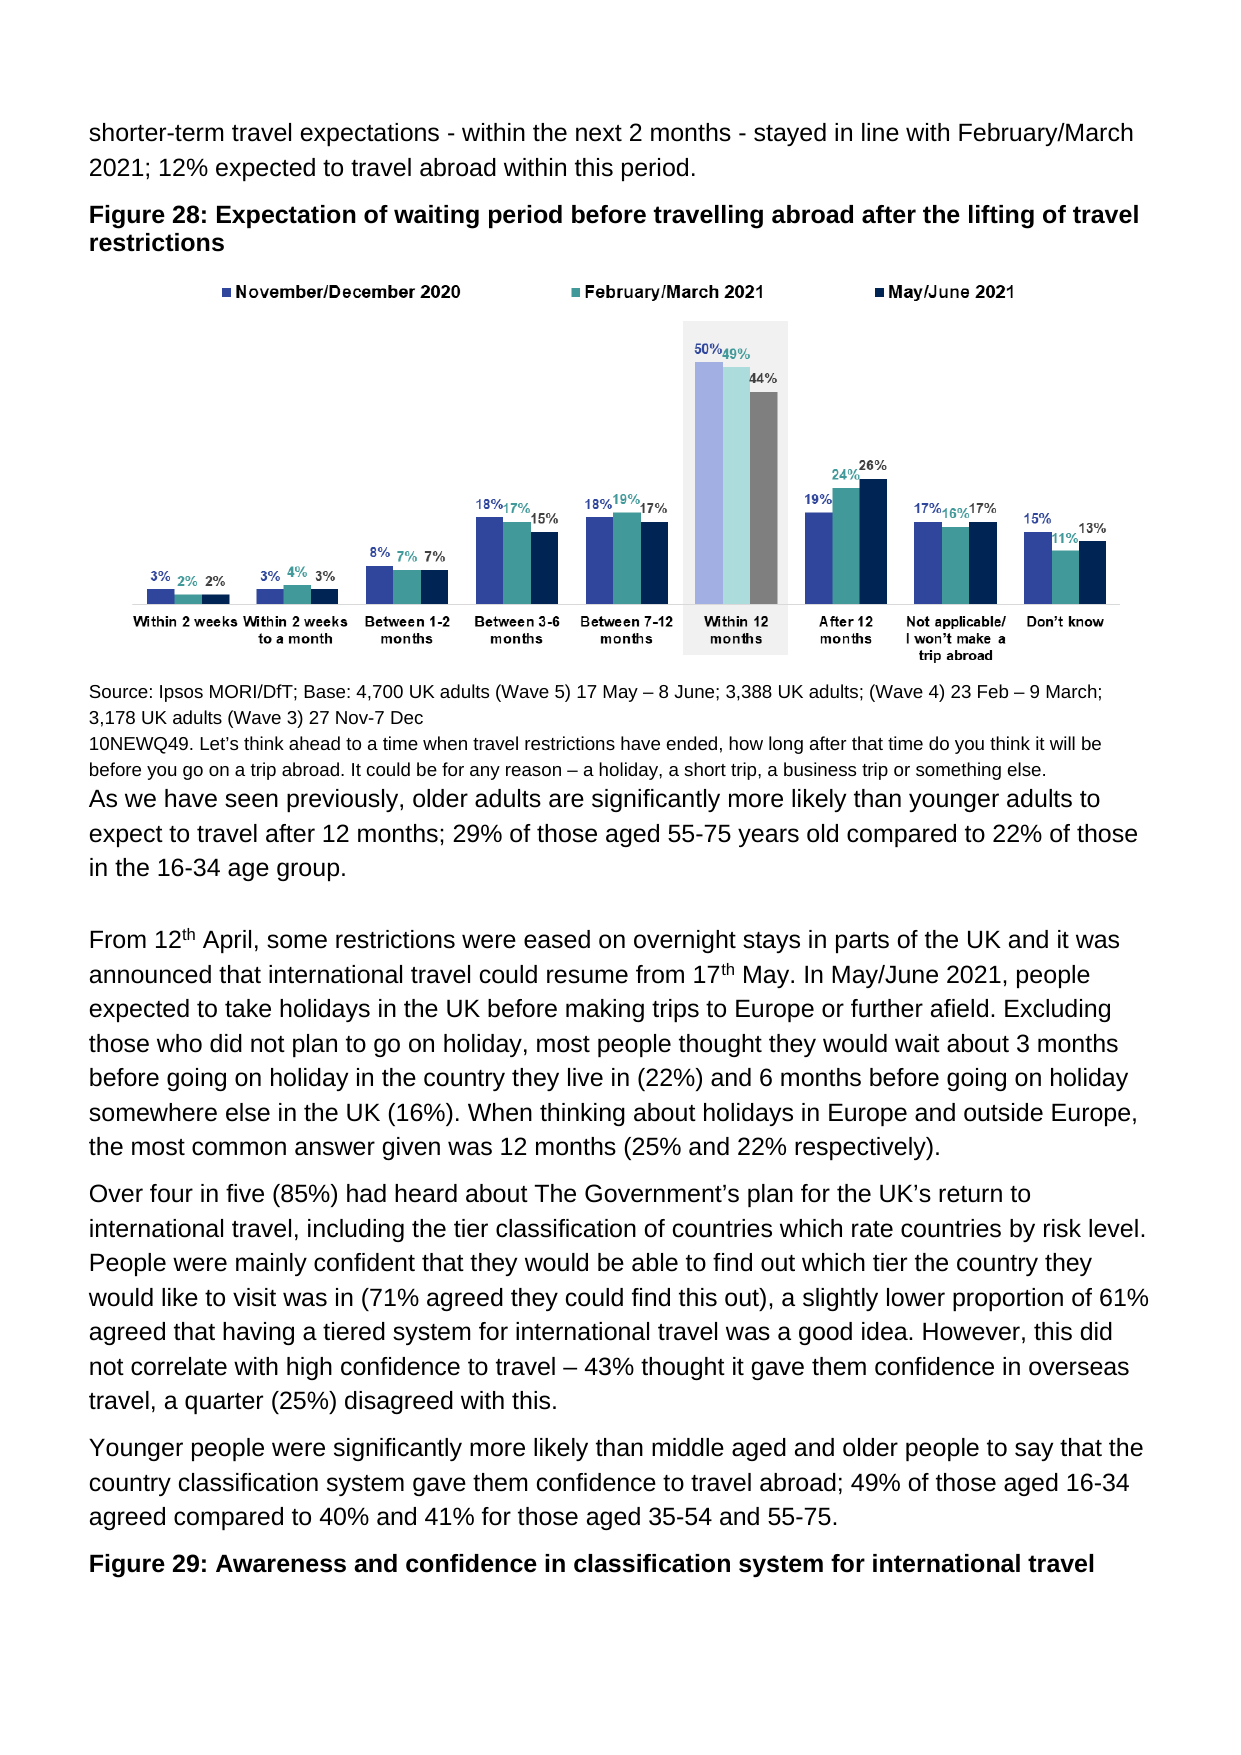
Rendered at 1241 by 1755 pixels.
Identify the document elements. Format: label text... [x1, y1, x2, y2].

text Figure 29: Awareness and confidence in classification system for international travel [89, 1549, 1152, 1578]
text Source: Ipsos MORI/DfT; Base: 4,700 UK adults (Wave 5) 17 May – 8 June; 3,388 UK adults; (Wave 4) 23 Feb – 9 March; 3,178 UK adults (Wave 3) 27 Nov-7 Dec [89, 681, 1152, 728]
text Younger people were significantly more likely than middle aged and older people to say that the country classification system gave them confidence to travel abroad; 49% of those aged 16-34 agreed compared to 40% and 41% for those aged 35-54 and 55-75. [89, 1433, 1152, 1531]
text From 12th April, some restrictions were eased on overnight stays in parts of the UK and it was announced that international travel could resume from 17th May. In May/June 2021, people expected to take holidays in the UK before making trips to Europe or further afield. Excluding those who did not plan to go on holiday, most people thought they would wait about 3 months before going on holiday in the country they live in (22%) and 6 months before going on holiday somewhere else in the UK (16%). When thinking about holidays in Europe and outside Europe, the most common answer given was 12 months (25% and 22% respectively). [89, 925, 1152, 1161]
text Over four in five (85%) had heard about The Government’s plan for the UK’s return to international travel, including the tier classification of countries which rate countries by risk level. People were mainly confident that they would be able to find out which tier the country they would like to visit was in (71% agreed they could find this out), a slightly lower proportion of 61% agreed that having a tiered system for international travel was a good idea. However, this did not correlate with high confidence to travel – 43% thought it gave them confidence in overseas travel, a quarter (25%) disagreed with this. [89, 1179, 1152, 1415]
text shorter-term travel expectations - within the next 2 months - stayed in line with February/March 2021; 12% expected to travel abroad within this period. [89, 118, 1152, 181]
text Figure 28: Expectation of waiting period before travelling abroad after the lifting of travel restrictions [89, 199, 1152, 257]
list NEWQ49. Let’s think ahead to a time when travel restrictions have ended, how long after that time do you think it will be before you go on a trip abroad. It could be for any reason – a holiday, a short trip, a business trip or something else. [89, 733, 1152, 780]
text As we have seen previously, older adults are significantly more likely than younger adults to expect to travel after 12 months; 29% of those aged 55-75 years old compared to 22% of those in the 16-34 age group. [89, 784, 1152, 882]
